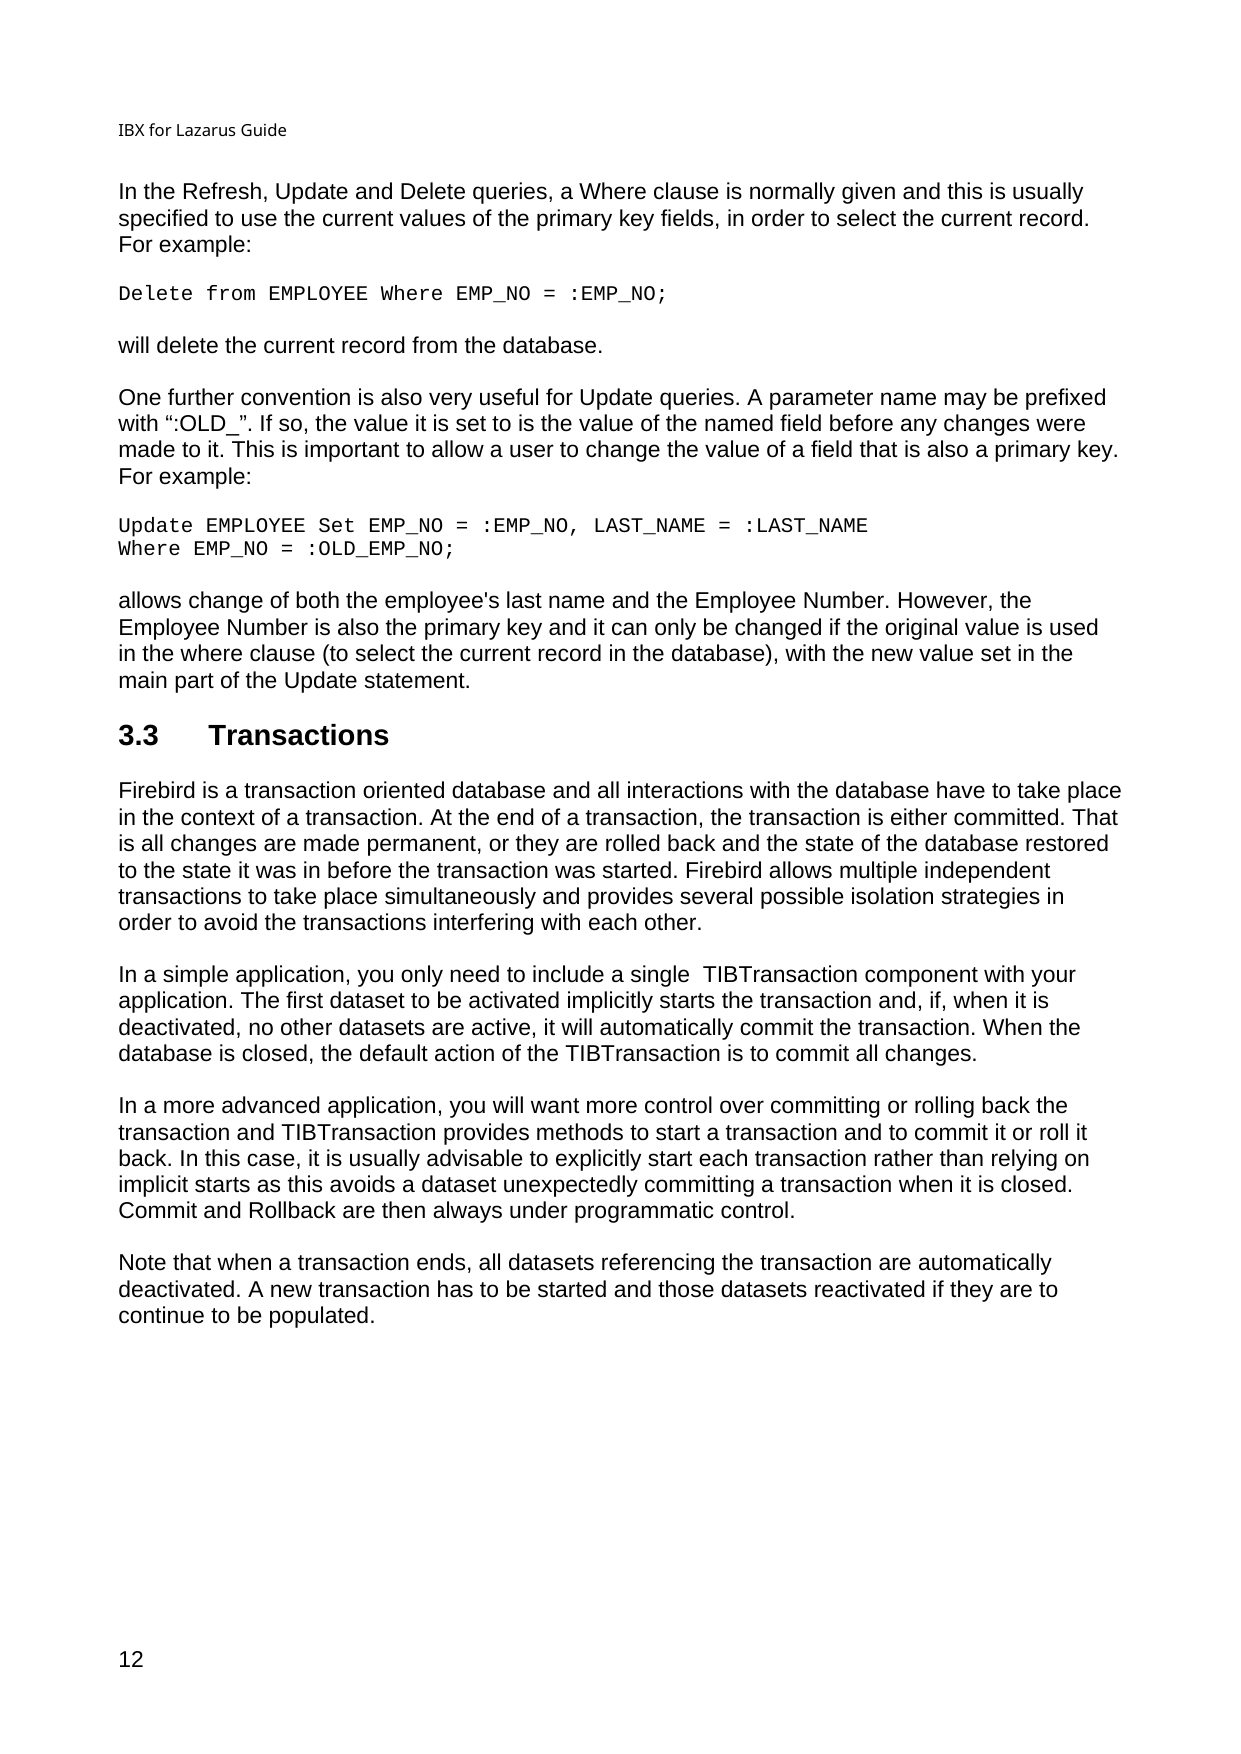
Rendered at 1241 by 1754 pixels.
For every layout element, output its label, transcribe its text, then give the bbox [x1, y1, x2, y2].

text Update EMPLOYEE Set EMP_NO = :EMP_NO, LAST_NAME = :LAST_NAME Where EMP_NO = :OLD_EMP_NO; [118, 515, 1122, 562]
text allows change of both the employee's last name and the Employee Number. However, the Employee Number is also the primary key and it can only be changed if the original value is used in the where clause (to select the current record in the database), with the new value set in the main part of the Update statement. [118, 587, 1122, 693]
text In the Refresh, Update and Delete queries, a Where clause is normally given and this is usually specified to use the current values of the primary key fields, in order to select the current record. For example: [118, 178, 1122, 257]
text In a more advanced application, you will want more control over committing or rolling back the transaction and TIBTransaction provides methods to start a transaction and to commit it or roll it back. In this case, it is usually advisable to explicitly start each transaction rather than relying on implicit starts as this avoids a dataset unexpectedly committing a transaction when it is closed. Commit and Rollback are then always under programmatic control. [118, 1092, 1122, 1224]
text Firebird is a transaction oriented database and all interactions with the database have to take place in the context of a transaction. At the end of a transaction, the transaction is either committed. That is all changes are made permanent, or they are rolled back and the state of the database restored to the state it was in before the transaction was started. Firebird allows multiple independent transactions to take place simultaneously and provides several possible isolation strategies in order to avoid the transactions interfering with each other. [118, 777, 1122, 936]
text Note that when a transaction ends, all datasets referencing the transaction are automatically deactivated. A new transaction has to be started and those datasets reactivated if they are to continue to be populated. [118, 1249, 1122, 1328]
text will delete the current record from the database. [118, 332, 1122, 358]
text One further convention is also very useful for Update queries. A parameter name may be prefixed with “:OLD_”. If so, the value it is set to is the value of the named field before any changes were made to it. This is important to allow a user to change the value of a field that is also a primary key. For example: [118, 384, 1122, 489]
subtitle Transactions [118, 718, 1122, 752]
text Delete from EMPLOYEE Where EMP_NO = :EMP_NO; [118, 283, 1122, 306]
text In a simple application, you only need to include a single TIBTransaction component with your application. The first dataset to be activated implicitly starts the transaction and, if, when it is deactivated, no other datasets are active, it will automatically commit the transaction. When the database is closed, the default action of the TIBTransaction is to commit all changes. [118, 961, 1122, 1067]
